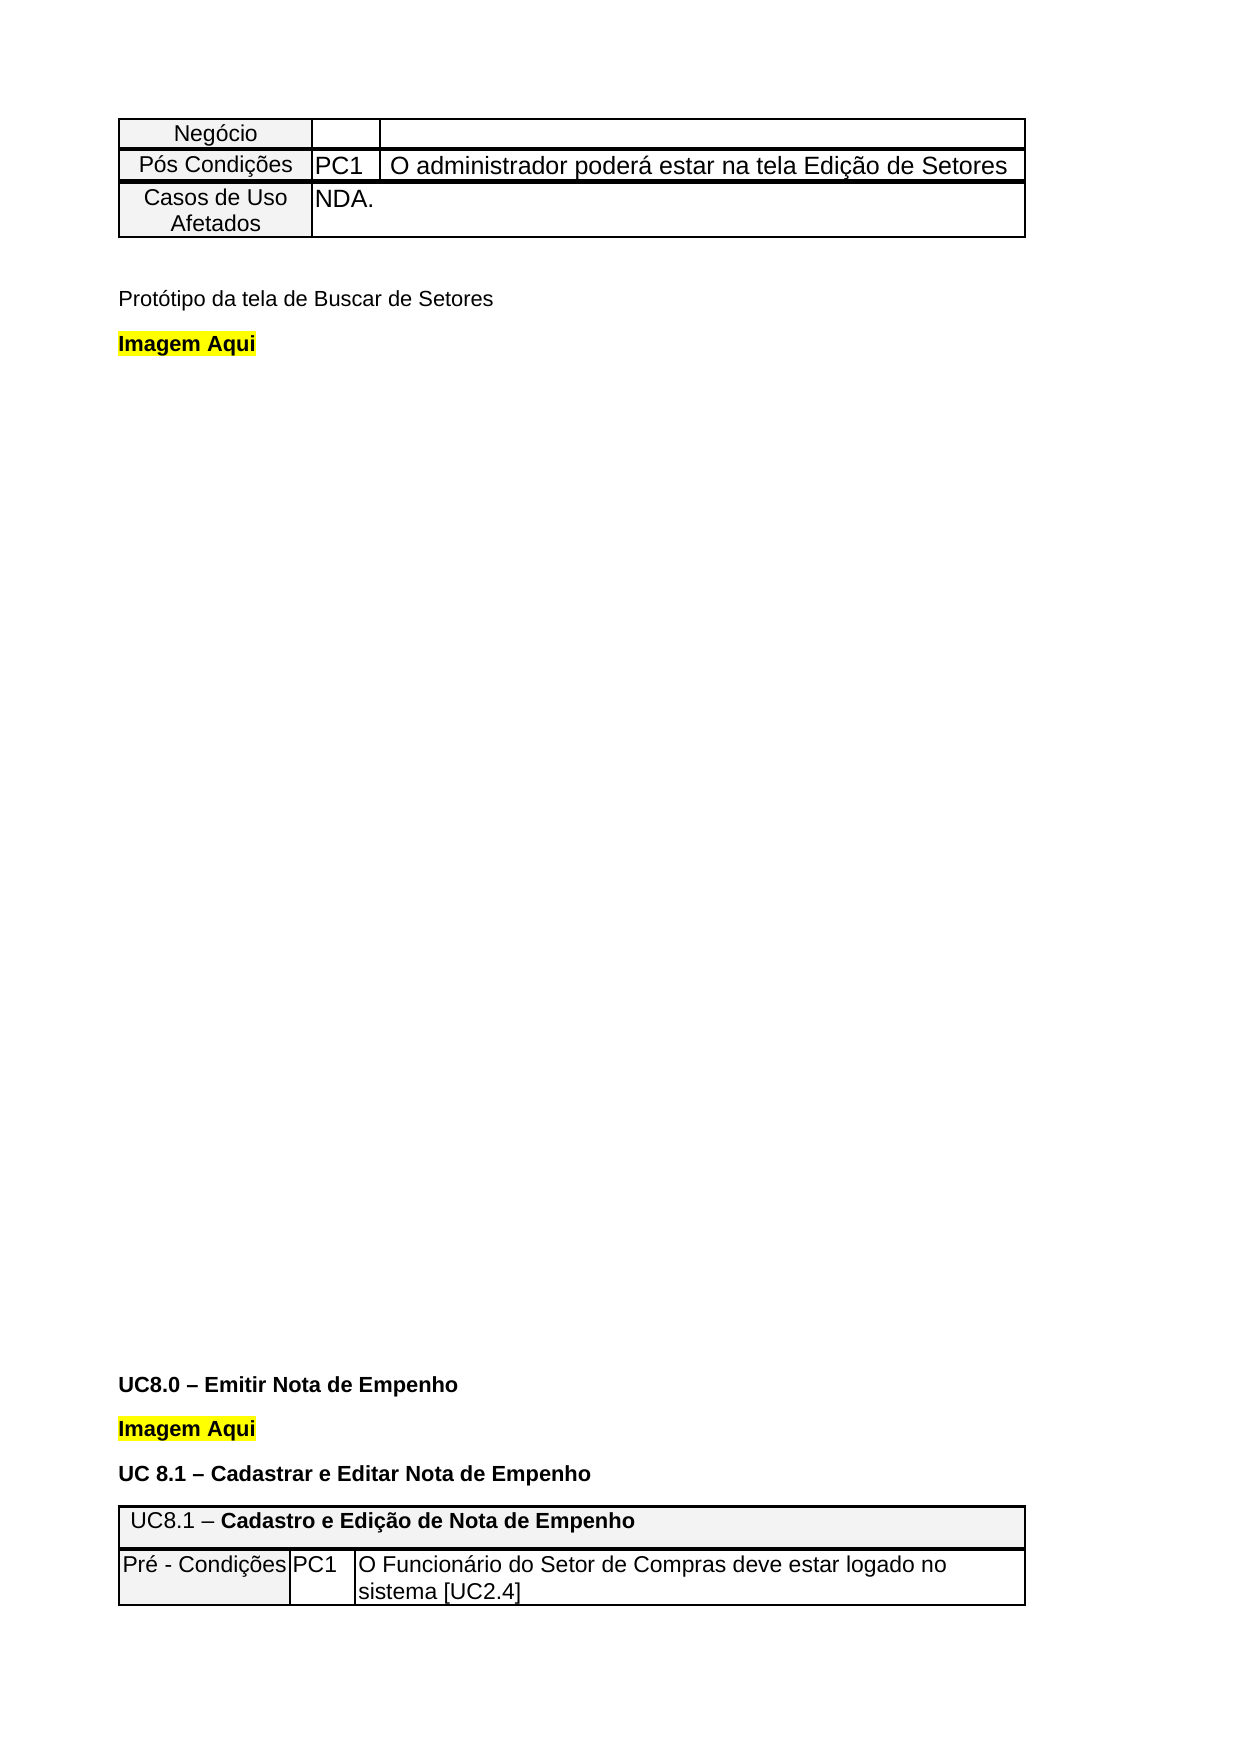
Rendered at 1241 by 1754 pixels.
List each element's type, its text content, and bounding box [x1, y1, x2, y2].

text Imagem Aqui [118, 1416, 1122, 1441]
table_cell Casos de Uso Afetados [120, 184, 311, 236]
table_cell O administrador poderá estar na tela Edição de Setores [381, 151, 1024, 179]
table_cell Pré - Condições [120, 1551, 289, 1604]
table_cell O Funcionário do Setor de Compras deve estar logado no sistema [UC2.4] [356, 1551, 1024, 1604]
table_cell [313, 120, 379, 147]
text UC 8.1 – Cadastrar e Editar Nota de Empenho [118, 1461, 1122, 1486]
text Imagem Aqui [118, 331, 1122, 356]
table_cell PC1 [291, 1551, 354, 1604]
text Protótipo da tela de Buscar de Setores [118, 286, 1122, 311]
text UC8.0 – Emitir Nota de Empenho [118, 1372, 1122, 1397]
table_cell [381, 120, 1024, 147]
table_cell PC1 [313, 151, 379, 179]
table_header UC8.1 – Cadastro e Edição de Nota de Empenho [120, 1508, 1024, 1547]
table_cell NDA. [313, 184, 1024, 236]
table_cell Pós Condições [120, 151, 311, 179]
table_cell Negócio [120, 120, 311, 147]
